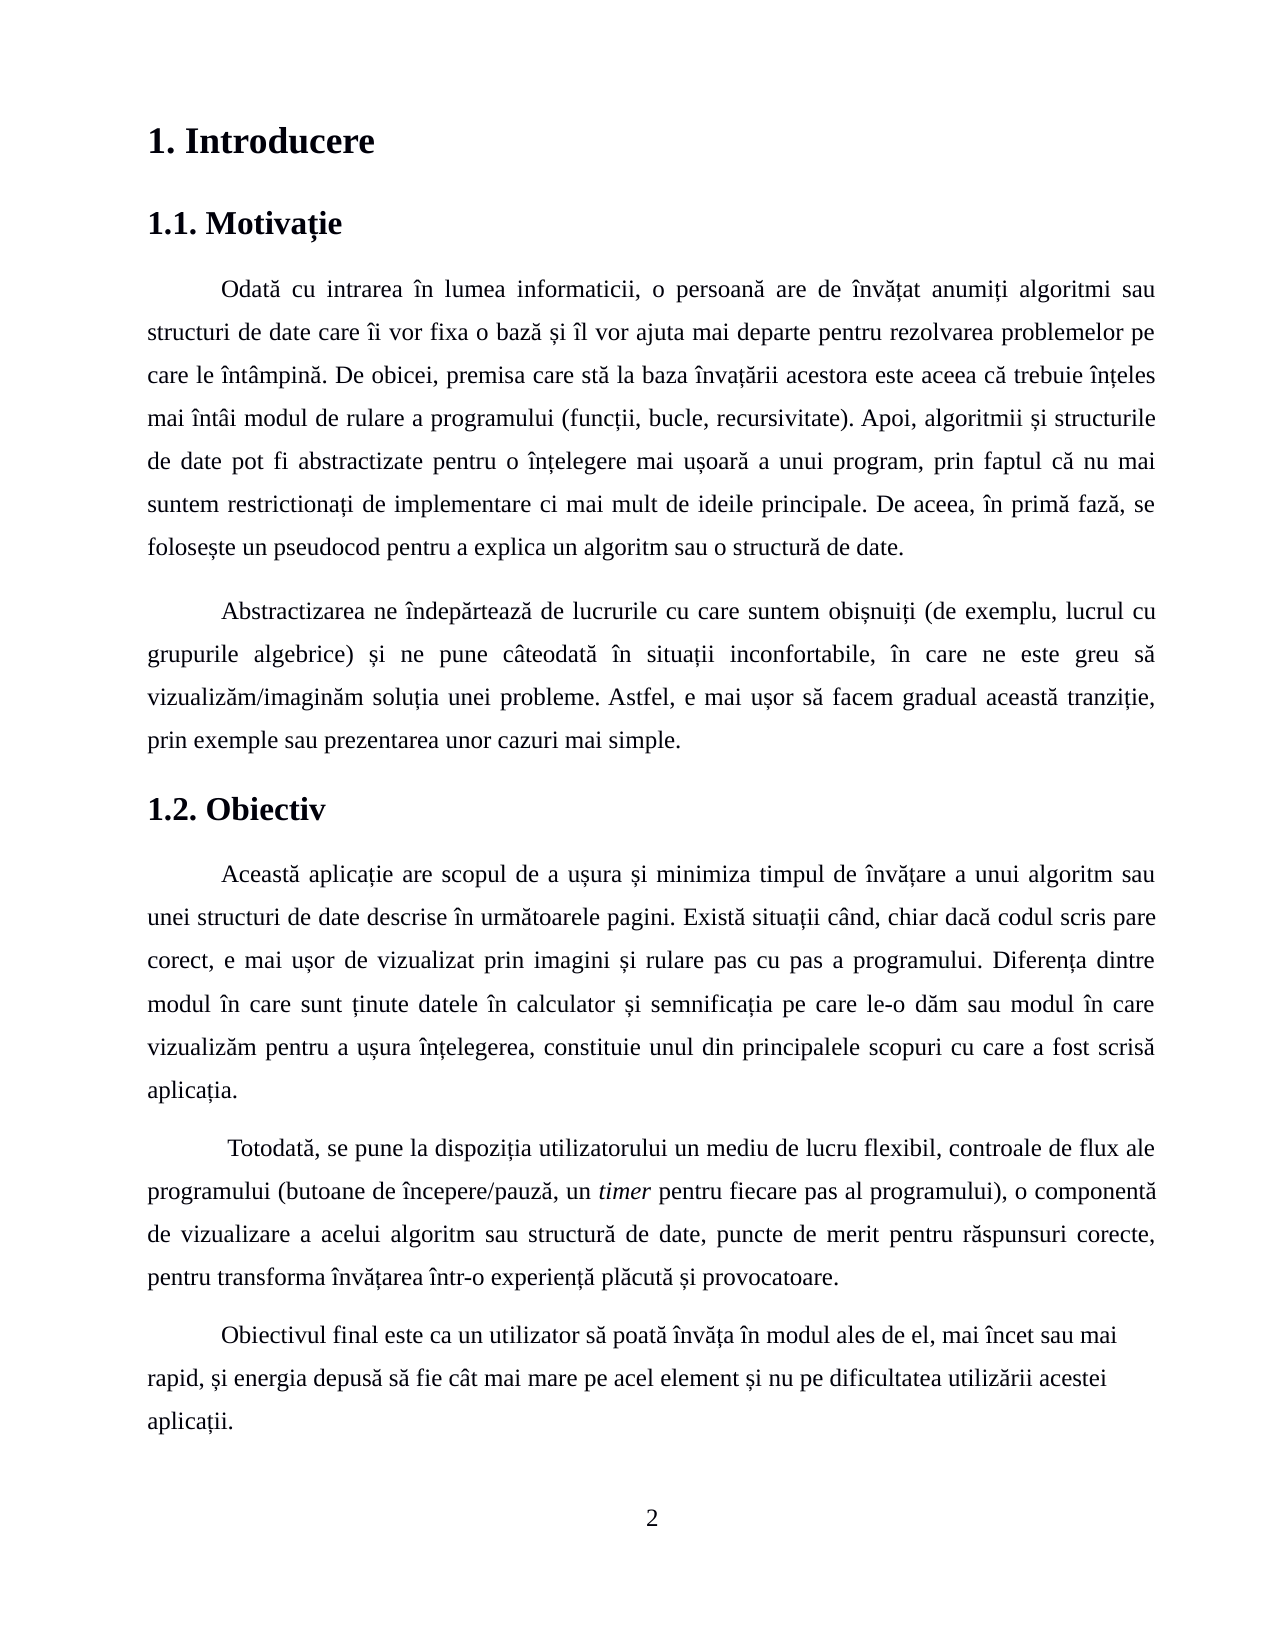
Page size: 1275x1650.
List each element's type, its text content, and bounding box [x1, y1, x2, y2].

text Obiectivul final este ca un utilizator să poată învăța în modul ales de el, mai încet sau mai rapid, și energia depusă să fie cât mai mare pe acel element și nu pe dificultatea utilizării acestei aplicații. [147, 1320, 1157, 1435]
subtitle 1.2. Obiectiv [147, 789, 1157, 828]
text Totodată, se pune la dispoziția utilizatorului un mediu de lucru flexibil, controale de flux ale programului (butoane de începere/pauză, un timer pentru fiecare pas al programului), o componentă de vizualizare a acelui algoritm sau structură de date, puncte de merit pentru răspunsuri corecte, pentru transforma învățarea într-o experiență plăcută și provocatoare. [147, 1133, 1157, 1291]
subtitle 1.1. Motivație [147, 204, 1157, 242]
text Această aplicație are scopul de a ușura și minimiza timpul de învățare a unui algoritm sau unei structuri de date descrise în următoarele pagini. Există situații când, chiar dacă codul scris pare corect, e mai ușor de vizualizat prin imagini și rulare pas cu pas a programului. Diferența dintre modul în care sunt ținute datele în calculator și semnificația pe care le-o dăm sau modul în care vizualizăm pentru a ușura înțelegerea, constituie unul din principalele scopuri cu care a fost scrisă aplicația. [147, 859, 1157, 1104]
subtitle 1. Introducere [147, 118, 1157, 161]
text Abstractizarea ne îndepărtează de lucrurile cu care suntem obișnuiți (de exemplu, lucrul cu grupurile algebrice) și ne pune câteodată în situații inconfortabile, în care ne este greu să vizualizăm/imaginăm soluția unei probleme. Astfel, e mai ușor să facem gradual această tranziție, prin exemple sau prezentarea unor cazuri mai simple. [147, 596, 1157, 754]
text Odată cu intrarea în lumea informaticii, o persoană are de învățat anumiți algoritmi sau structuri de date care îi vor fixa o bază și îl vor ajuta mai departe pentru rezolvarea problemelor pe care le întâmpină. De obicei, premisa care stă la baza învațării acestora este aceea că trebuie înțeles mai întâi modul de rulare a programului (funcții, bucle, recursivitate). Apoi, algoritmii și structurile de date pot fi abstractizate pentru o înțelegere mai ușoară a unui program, prin faptul că nu mai suntem restrictionați de implementare ci mai mult de ideile principale. De aceea, în primă fază, se folosește un pseudocod pentru a explica un algoritm sau o structură de date. [147, 274, 1157, 561]
